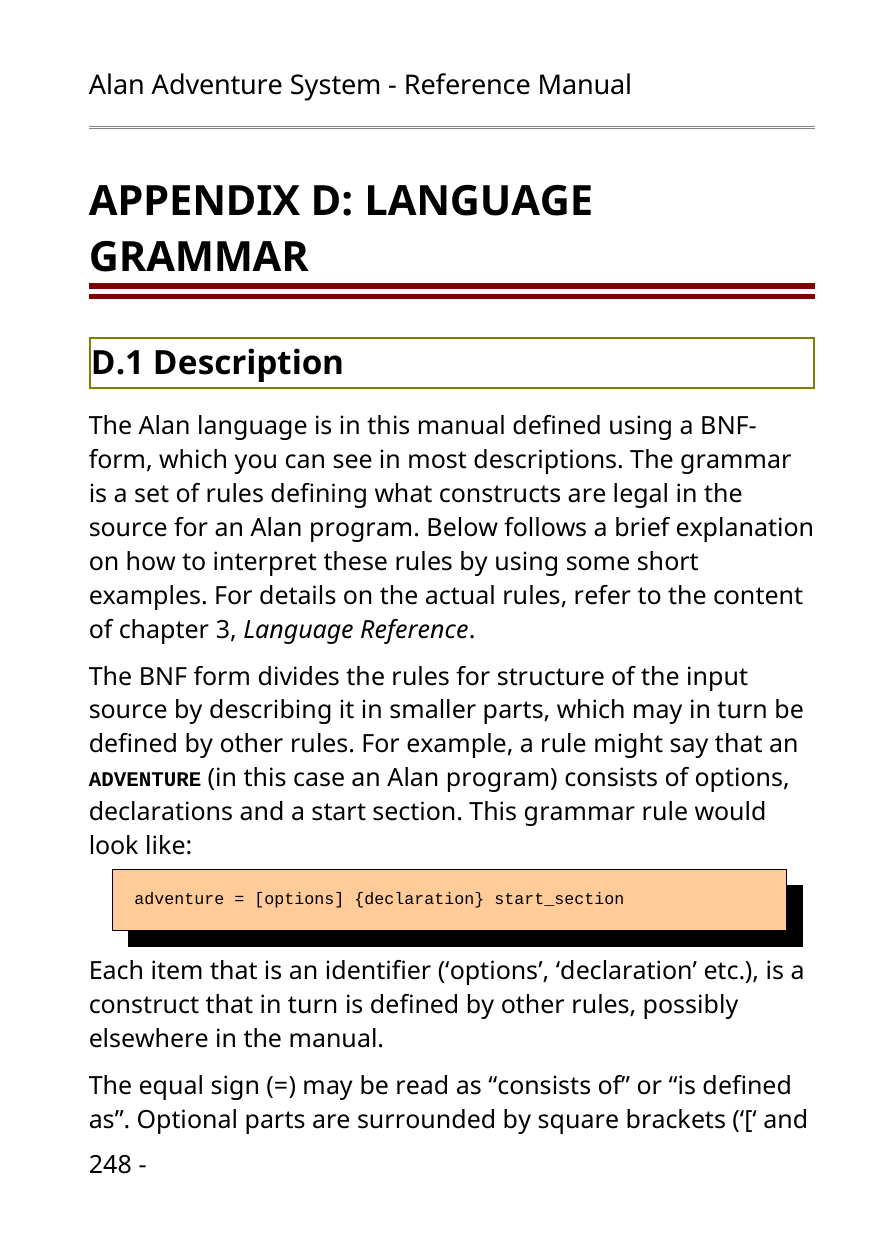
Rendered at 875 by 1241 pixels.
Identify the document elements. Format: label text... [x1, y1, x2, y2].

text adventure = [options] {declaration} start_section [113, 870, 786, 930]
text The equal sign (=) may be read as “consists of” or “is defined as”. Optional parts are surrounded by square brackets (‘[‘ and [88, 1068, 815, 1136]
text Each item that is an identifier (‘options’, ‘declaration’ etc.), is a construct that in turn is defined by other rules, possibly elsewhere in the manual. [88, 953, 815, 1055]
subtitle Language Grammar [88, 171, 815, 299]
subtitle Description [91, 339, 813, 387]
text The BNF form divides the rules for structure of the input source by describing it in smaller parts, which may in turn be defined by other rules. For example, a rule might say that an ADVENTURE (in this case an Alan program) consists of options, declarations and a start section. This grammar rule would look like: [88, 658, 815, 862]
text The Alan language is in this manual defined using a BNF-form, which you can see in most descriptions. The grammar is a set of rules defining what constructs are legal in the source for an Alan program. Below follows a brief explanation on how to interpret these rules by using some short examples. For details on the actual rules, refer to the content of chapter 3, Language Reference. [88, 408, 815, 646]
